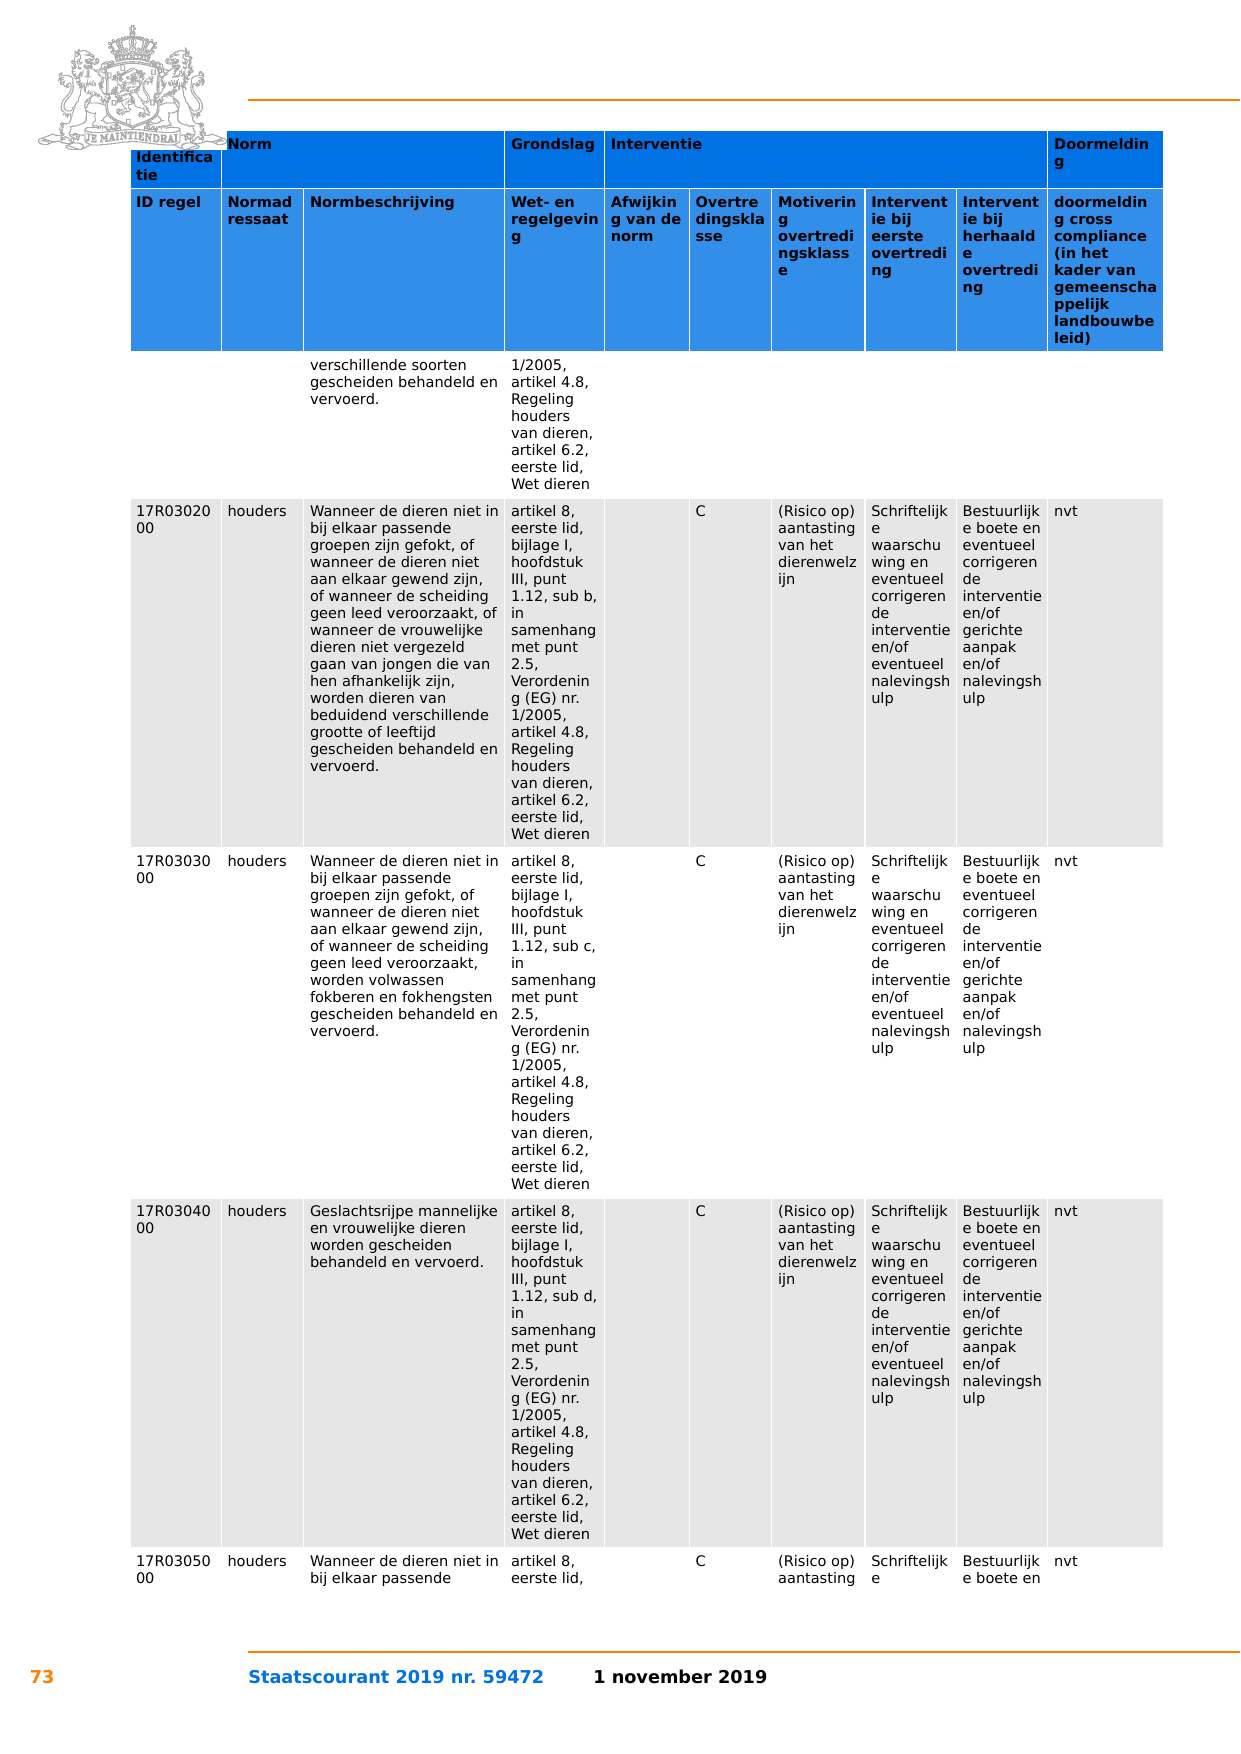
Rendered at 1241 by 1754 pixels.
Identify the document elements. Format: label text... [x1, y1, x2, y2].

table_cell [866, 352, 956, 497]
table_cell Interventie bij herhaalde overtreding [957, 189, 1047, 351]
table_header Norm [222, 131, 504, 188]
table_cell Schriftelijke waarschuwing en eventueel corrigerende interventie en/of eventueel nalevingshulp [866, 849, 956, 1197]
table_cell [222, 352, 303, 497]
table_cell C [690, 1199, 771, 1547]
table_cell C [690, 1549, 771, 1592]
table_cell [605, 1199, 689, 1547]
table_cell Normadressaat [222, 189, 303, 351]
table_cell Bestuurlijke boete en [957, 1549, 1047, 1592]
table_cell Schriftelijke waarschuwing en eventueel corrigerende interventie en/of eventueel nalevingshulp [866, 1199, 956, 1547]
table_cell artikel 8, eerste lid, bijlage I, hoofdstuk III, punt 1.12, sub c, in samenhang met punt 2.5, Verordening (EG) nr. 1/2005, artikel 4.8, Regeling houders van dieren, artikel 6.2, eerste lid, Wet dieren [505, 849, 604, 1197]
table_cell [772, 352, 864, 497]
table_cell C [690, 499, 771, 847]
table_cell [605, 352, 689, 497]
table_cell C [690, 849, 771, 1197]
table_cell houders [222, 1549, 303, 1592]
picture [38, 25, 227, 150]
table_cell 17R0303000 [131, 849, 221, 1197]
table_cell (Risico op) aantasting van het dierenwelzijn [772, 849, 864, 1197]
table_cell [605, 849, 689, 1197]
table_cell (Risico op) aantasting van het dierenwelzijn [772, 1199, 864, 1547]
table_cell (Risico op) aantasting van het dierenwelzijn [772, 499, 864, 847]
table_cell 17R0302000 [131, 499, 221, 847]
table_cell Wet- en regelgeving [505, 189, 604, 351]
table_cell ID regel [131, 189, 221, 351]
table_cell verschillende soorten gescheiden behandeld en vervoerd. [304, 352, 504, 497]
table_cell (Risico op) aantasting [772, 1549, 864, 1592]
table_cell nvt [1048, 1549, 1163, 1592]
table_cell artikel 8, eerste lid, bijlage I, hoofdstuk III, punt 1.12, sub b, in samenhang met punt 2.5, Verordening (EG) nr. 1/2005, artikel 4.8, Regeling houders van dieren, artikel 6.2, eerste lid, Wet dieren [505, 499, 604, 847]
table_header Grondslag [505, 131, 604, 188]
table_cell 17R0304000 [131, 1199, 221, 1547]
table_cell [957, 352, 1047, 497]
table_cell nvt [1048, 1199, 1163, 1547]
table_header Identificatie [131, 150, 221, 188]
table_cell Wanneer de dieren niet in bij elkaar passende groepen zijn gefokt, of wanneer de dieren niet aan elkaar gewend zijn, of wanneer de scheiding geen leed veroorzaakt, of wanneer de vrouwelijke dieren niet vergezeld gaan van jongen die van hen afhankelijk zijn, worden dieren van beduidend verschillende grootte of leeftijd gescheiden behandeld en vervoerd. [304, 499, 504, 847]
table_cell Schriftelijke [866, 1549, 956, 1592]
table_cell [690, 352, 771, 497]
table_cell artikel 8, eerste lid, [505, 1549, 604, 1592]
table_cell Wanneer de dieren niet in bij elkaar passende groepen zijn gefokt, of wanneer de dieren niet aan elkaar gewend zijn, of wanneer de scheiding geen leed veroorzaakt, worden volwassen fokberen en fokhengsten gescheiden behandeld en vervoerd. [304, 849, 504, 1197]
table_cell Geslachtsrijpe mannelijke en vrouwelijke dieren worden gescheiden behandeld en vervoerd. [304, 1199, 504, 1547]
table_cell 1/2005, artikel 4.8, Regeling houders van dieren, artikel 6.2, eerste lid, Wet dieren [505, 352, 604, 497]
table_cell Interventie bij eerste overtreding [866, 189, 956, 351]
table_cell Schriftelijke waarschuwing en eventueel corrigerende interventie en/of eventueel nalevingshulp [866, 499, 956, 847]
table_cell doormelding cross compliance (in het kader van gemeenschappelijk landbouwbeleid) [1048, 189, 1163, 351]
table_cell Bestuurlijke boete en eventueel corrigerende interventie en/of gerichte aanpak en/of nalevingshulp [957, 1199, 1047, 1547]
table_header Interventie [605, 131, 1047, 188]
table_cell Afwijking van de norm [605, 189, 689, 351]
table_cell [605, 1549, 689, 1592]
table_cell [1048, 352, 1163, 497]
table_cell Overtredingsklasse [690, 189, 771, 351]
table_cell Motivering overtredingsklasse [772, 189, 864, 351]
table_header Doormelding [1048, 131, 1163, 188]
table_cell [605, 499, 689, 847]
table_cell houders [222, 1199, 303, 1547]
table_cell [131, 352, 221, 497]
table_cell 17R0305000 [131, 1549, 221, 1592]
table_cell houders [222, 499, 303, 847]
table_cell Wanneer de dieren niet in bij elkaar passende [304, 1549, 504, 1592]
table_cell houders [222, 849, 303, 1197]
table_cell Bestuurlijke boete en eventueel corrigerende interventie en/of gerichte aanpak en/of nalevingshulp [957, 849, 1047, 1197]
table_cell artikel 8, eerste lid, bijlage I, hoofdstuk III, punt 1.12, sub d, in samenhang met punt 2.5, Verordening (EG) nr. 1/2005, artikel 4.8, Regeling houders van dieren, artikel 6.2, eerste lid, Wet dieren [505, 1199, 604, 1547]
table_cell Normbeschrijving [304, 189, 504, 351]
table_cell nvt [1048, 499, 1163, 847]
table_cell Bestuurlijke boete en eventueel corrigerende interventie en/of gerichte aanpak en/of nalevingshulp [957, 499, 1047, 847]
table_cell nvt [1048, 849, 1163, 1197]
